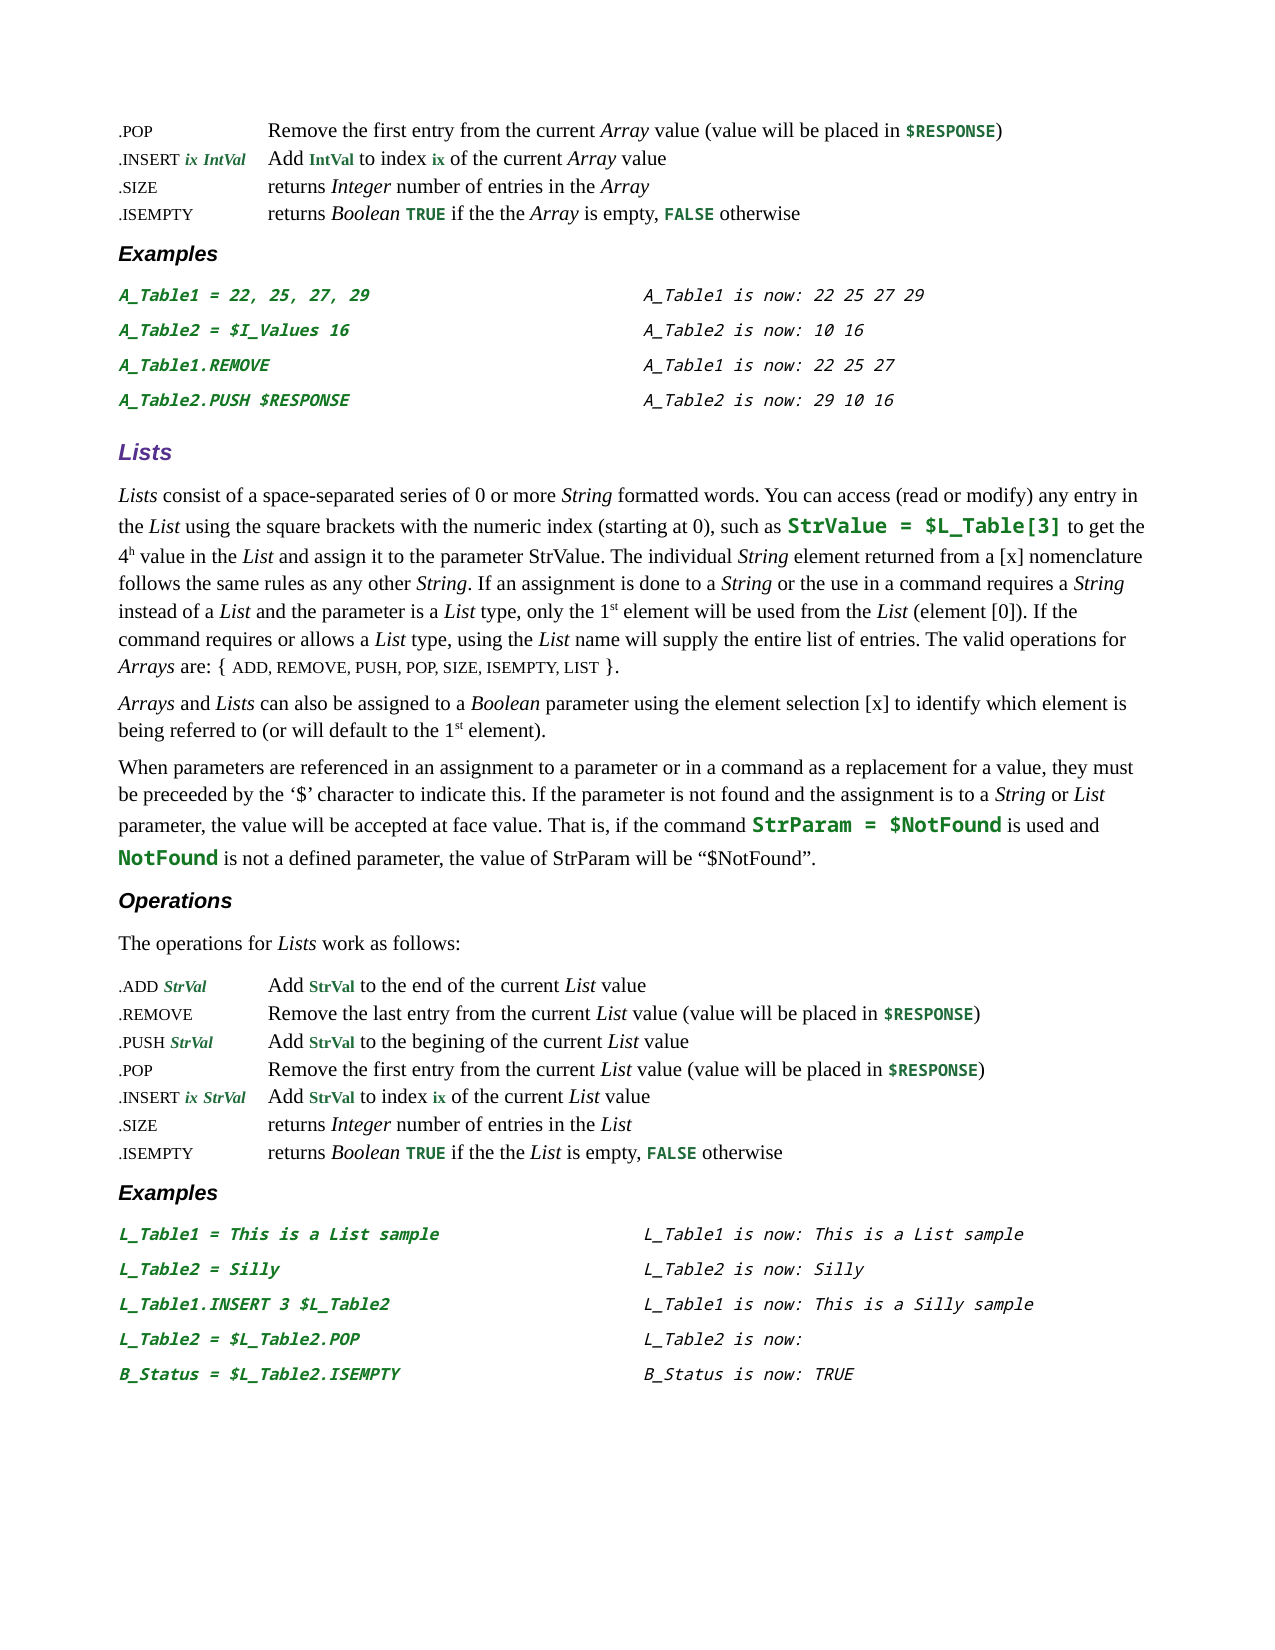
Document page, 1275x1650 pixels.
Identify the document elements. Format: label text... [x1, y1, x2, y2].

text L_Table2 = Silly L_Table2 is now: Silly [118, 1257, 1157, 1280]
text .ISEMPTY returns Boolean TRUE if the the Array is empty, FALSE otherwise [118, 201, 1157, 226]
subtitle Operations [118, 888, 1157, 913]
text A_Table2.PUSH $RESPONSE A_Table2 is now: 29 10 16 [118, 389, 1157, 412]
text .SIZE returns Integer number of entries in the Array [118, 174, 1157, 198]
text B_Status = $L_Table2.ISEMPTY B_Status is now: TRUE [118, 1362, 1157, 1385]
text Arrays and Lists can also be assigned to a Boolean parameter using the element selection [x] to identify which element is being referred to (or will default to the 1st element). [118, 691, 1157, 742]
text .SIZE returns Integer number of entries in the List [118, 1112, 1157, 1136]
text A_Table1 = 22, 25, 27, 29 A_Table1 is now: 22 25 27 29 [118, 284, 1157, 307]
text L_Table1.INSERT 3 $L_Table2 L_Table1 is now: This is a Silly sample [118, 1292, 1157, 1315]
text .REMOVE Remove the last entry from the current List value (value will be placed in $RESPONSE) [118, 1001, 1157, 1025]
text .POP Remove the first entry from the current Array value (value will be placed in $RESPONSE) [118, 118, 1157, 142]
subtitle Lists [118, 439, 1157, 466]
text A_Table2 = $I_Values 16 A_Table2 is now: 10 16 [118, 319, 1157, 342]
text L_Table1 = This is a List sample L_Table1 is now: This is a List sample [118, 1222, 1157, 1245]
text A_Table1.REMOVE A_Table1 is now: 22 25 27 [118, 354, 1157, 377]
text L_Table2 = $L_Table2.POP L_Table2 is now: [118, 1327, 1157, 1350]
subtitle Examples [118, 241, 1157, 266]
text When parameters are referenced in an assignment to a parameter or in a command as a replacement for a value, they must be preceeded by the ‘$’ character to indicate this. If the parameter is not found and the assignment is to a String or List parameter, the value will be accepted at face value. That is, if the command StrParam = $NotFound is used and NotFound is not a defined parameter, the value of StrParam will be “$NotFound”. [118, 755, 1157, 872]
text .INSERT ix StrVal Add StrVal to index ix of the current List value [118, 1084, 1157, 1108]
text The operations for Lists work as follows: [118, 931, 1157, 955]
text Lists consist of a space-separated series of 0 or more String formatted words. You can access (read or modify) any entry in the List using the square brackets with the numeric index (starting at 0), such as StrValue = $L_Table[3] to get the 4h value in the List and assign it to the parameter StrValue. The individual String element returned from a [x] nomenclature follows the same rules as any other String. If an assignment is done to a String or the use in a command requires a String instead of a List and the parameter is a List type, only the 1st element will be used from the List (element [0]). If the command requires or allows a List type, using the List name will supply the entire list of entries. The valid operations for Arrays are: { ADD, REMOVE, PUSH, POP, SIZE, ISEMPTY, LIST }. [118, 483, 1157, 678]
text .POP Remove the first entry from the current List value (value will be placed in $RESPONSE) [118, 1056, 1157, 1081]
text .INSERT ix IntVal Add IntVal to index ix of the current Array value [118, 146, 1157, 170]
subtitle Examples [118, 1180, 1157, 1204]
text .PUSH StrVal Add StrVal to the begining of the current List value [118, 1029, 1157, 1053]
text .ADD StrVal Add StrVal to the end of the current List value [118, 973, 1157, 997]
text .ISEMPTY returns Boolean TRUE if the the List is empty, FALSE otherwise [118, 1140, 1157, 1164]
